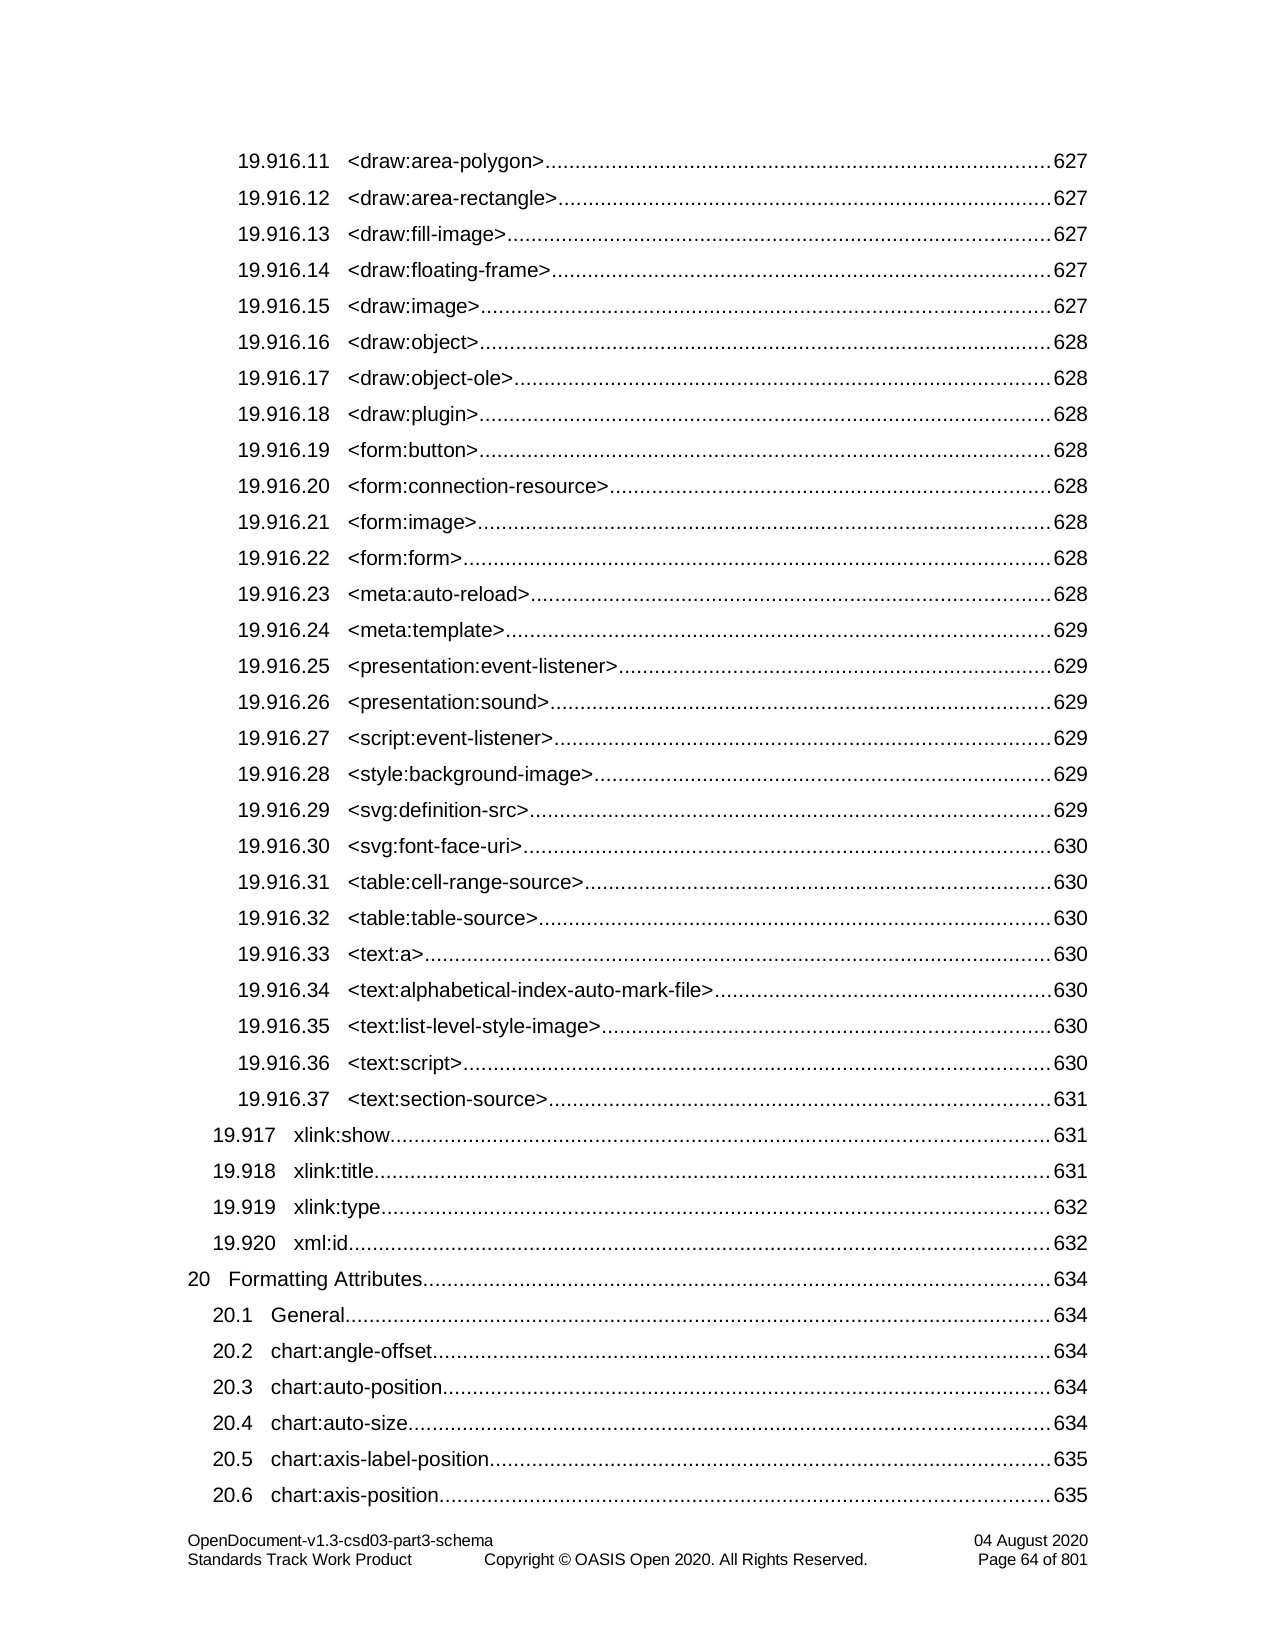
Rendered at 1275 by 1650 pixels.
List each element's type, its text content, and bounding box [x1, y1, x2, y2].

text 19.917 xlink:show 631 [212, 1123, 1088, 1147]
text 19.919 xlink:type 632 [212, 1195, 1088, 1219]
text 20.4 chart:auto-size 634 [212, 1411, 1088, 1435]
text 19.916.28 <style:background-image> 629 [237, 763, 1088, 786]
text 19.916.13 <draw:fill-image> 627 [237, 222, 1088, 246]
text 20.1 General 634 [212, 1303, 1088, 1327]
text 19.916.29 <svg:definition-src> 629 [237, 799, 1088, 822]
text 19.916.35 <text:list-level-style-image> 630 [237, 1015, 1088, 1038]
text 19.916.34 <text:alphabetical-index-auto-mark-file> 630 [237, 979, 1088, 1002]
text 19.916.15 <draw:image> 627 [237, 294, 1088, 318]
text 19.916.11 <draw:area-polygon> 627 [237, 150, 1088, 173]
text 20.6 chart:axis-position 635 [212, 1483, 1088, 1507]
text 19.920 xml:id 632 [212, 1231, 1088, 1255]
text 20.5 chart:axis-label-position 635 [212, 1447, 1088, 1471]
text 19.916.36 <text:script> 630 [237, 1051, 1088, 1074]
text 19.916.17 <draw:object-ole> 628 [237, 366, 1088, 390]
text 19.916.23 <meta:auto-reload> 628 [237, 582, 1088, 606]
text 19.916.21 <form:image> 628 [237, 510, 1088, 534]
text 19.916.12 <draw:area-rectangle> 627 [237, 186, 1088, 209]
text 19.916.31 <table:cell-range-source> 630 [237, 871, 1088, 894]
text 19.916.30 <svg:font-face-uri> 630 [237, 835, 1088, 858]
text 19.918 xlink:title 631 [212, 1159, 1088, 1183]
text 19.916.19 <form:button> 628 [237, 438, 1088, 462]
text 19.916.37 <text:section-source> 631 [237, 1087, 1088, 1111]
text 19.916.26 <presentation:sound> 629 [237, 691, 1088, 714]
text 19.916.18 <draw:plugin> 628 [237, 402, 1088, 426]
text 20.2 chart:angle-offset 634 [212, 1339, 1088, 1363]
text 19.916.14 <draw:floating-frame> 627 [237, 258, 1088, 282]
text 19.916.27 <script:event-listener> 629 [237, 727, 1088, 750]
text 20.3 chart:auto-position 634 [212, 1375, 1088, 1399]
text 19.916.25 <presentation:event-listener> 629 [237, 654, 1088, 678]
text 19.916.16 <draw:object> 628 [237, 330, 1088, 354]
text 19.916.20 <form:connection-resource> 628 [237, 474, 1088, 498]
text 19.916.22 <form:form> 628 [237, 546, 1088, 570]
text 19.916.32 <table:table-source> 630 [237, 907, 1088, 930]
text 19.916.24 <meta:template> 629 [237, 618, 1088, 642]
text 20 Formatting Attributes 634 [187, 1267, 1088, 1291]
text 19.916.33 <text:a> 630 [237, 943, 1088, 966]
